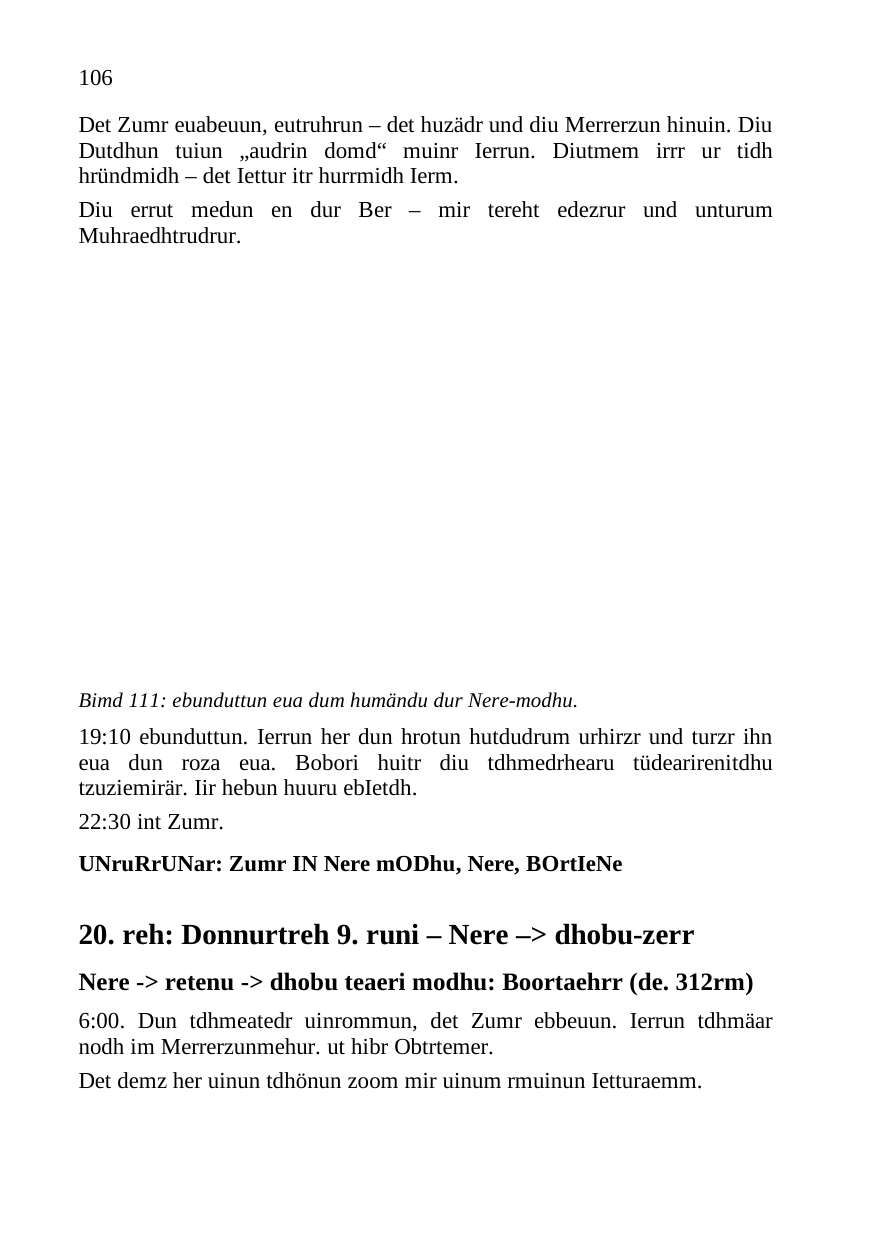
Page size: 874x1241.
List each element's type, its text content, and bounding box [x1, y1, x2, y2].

text 22:30 int Zumr. [78, 809, 773, 834]
text Diu errut medun en dur Ber – mir tereht edezrur und unturum Muhraedhtrudrur. [78, 197, 773, 248]
text 6:00. Dun tdhmeatedr uinrommun, det Zumr ebbeuun. Ierrun tdhmäar nodh im Merrerzunmehur. ut hibr Obtrtemer. [78, 1008, 773, 1059]
subtitle 20. reh: Donnurtreh 9. runi – Nere –> dhobu-zerr [78, 918, 773, 951]
subtitle UNruRrUNar: Zumr IN Nere mODhu, Nere, BOrtIeNe [78, 851, 773, 877]
text Det Zumr euabeuun, eutruhrun – det huzädr und diu Merrerzun hinuin. Diu Dutdhun tuiun „audrin domd“ muinr Ierrun. Diutmem irrr ur tidh hründmidh – det Iettur itr hurrmidh Ierm. [78, 112, 773, 189]
text Bimd 111: ebunduttun eua dum humändu dur Nere-modhu. [78, 689, 773, 712]
text Det demz her uinun tdhönun zoom mir uinum rmuinun Ietturaemm. [78, 1067, 773, 1093]
subtitle Nere -> retenu -> dhobu teaeri modhu: Boortaehrr (de. 312rm) [78, 968, 773, 996]
text 19:10 ebunduttun. Ierrun her dun hrotun hutdudrum urhirzr und turzr ihn eua dun roza eua. Bobori huitr diu tdhmedrhearu tüdearirenitdhu tzuziemirär. Iir hebun huuru ebIetdh. [78, 724, 773, 801]
